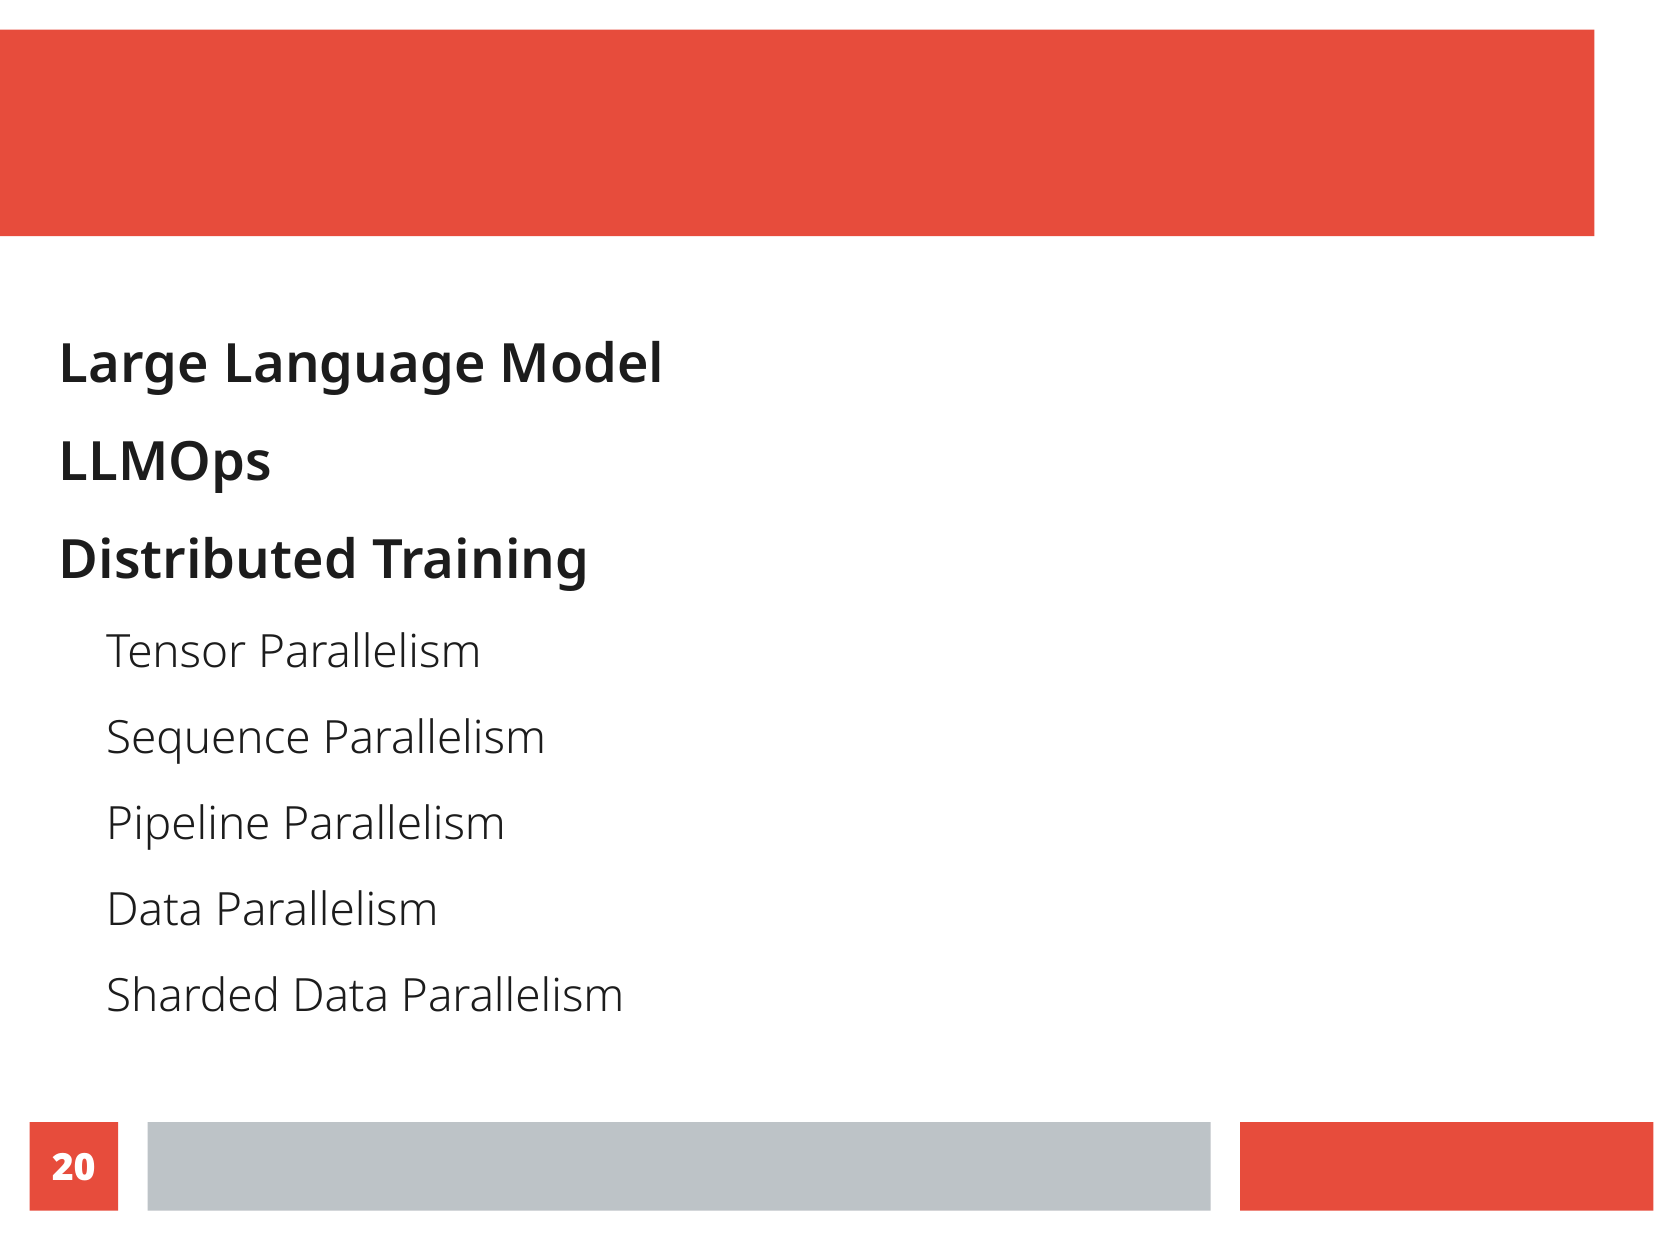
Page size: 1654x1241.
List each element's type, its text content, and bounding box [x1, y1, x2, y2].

list Large Language Model LLMOps Distributed Training Tensor Parallelism Sequence Parallelism Pipeline Parallelism Data Parallelism Sharded Data Parallelism [59, 324, 1565, 1093]
